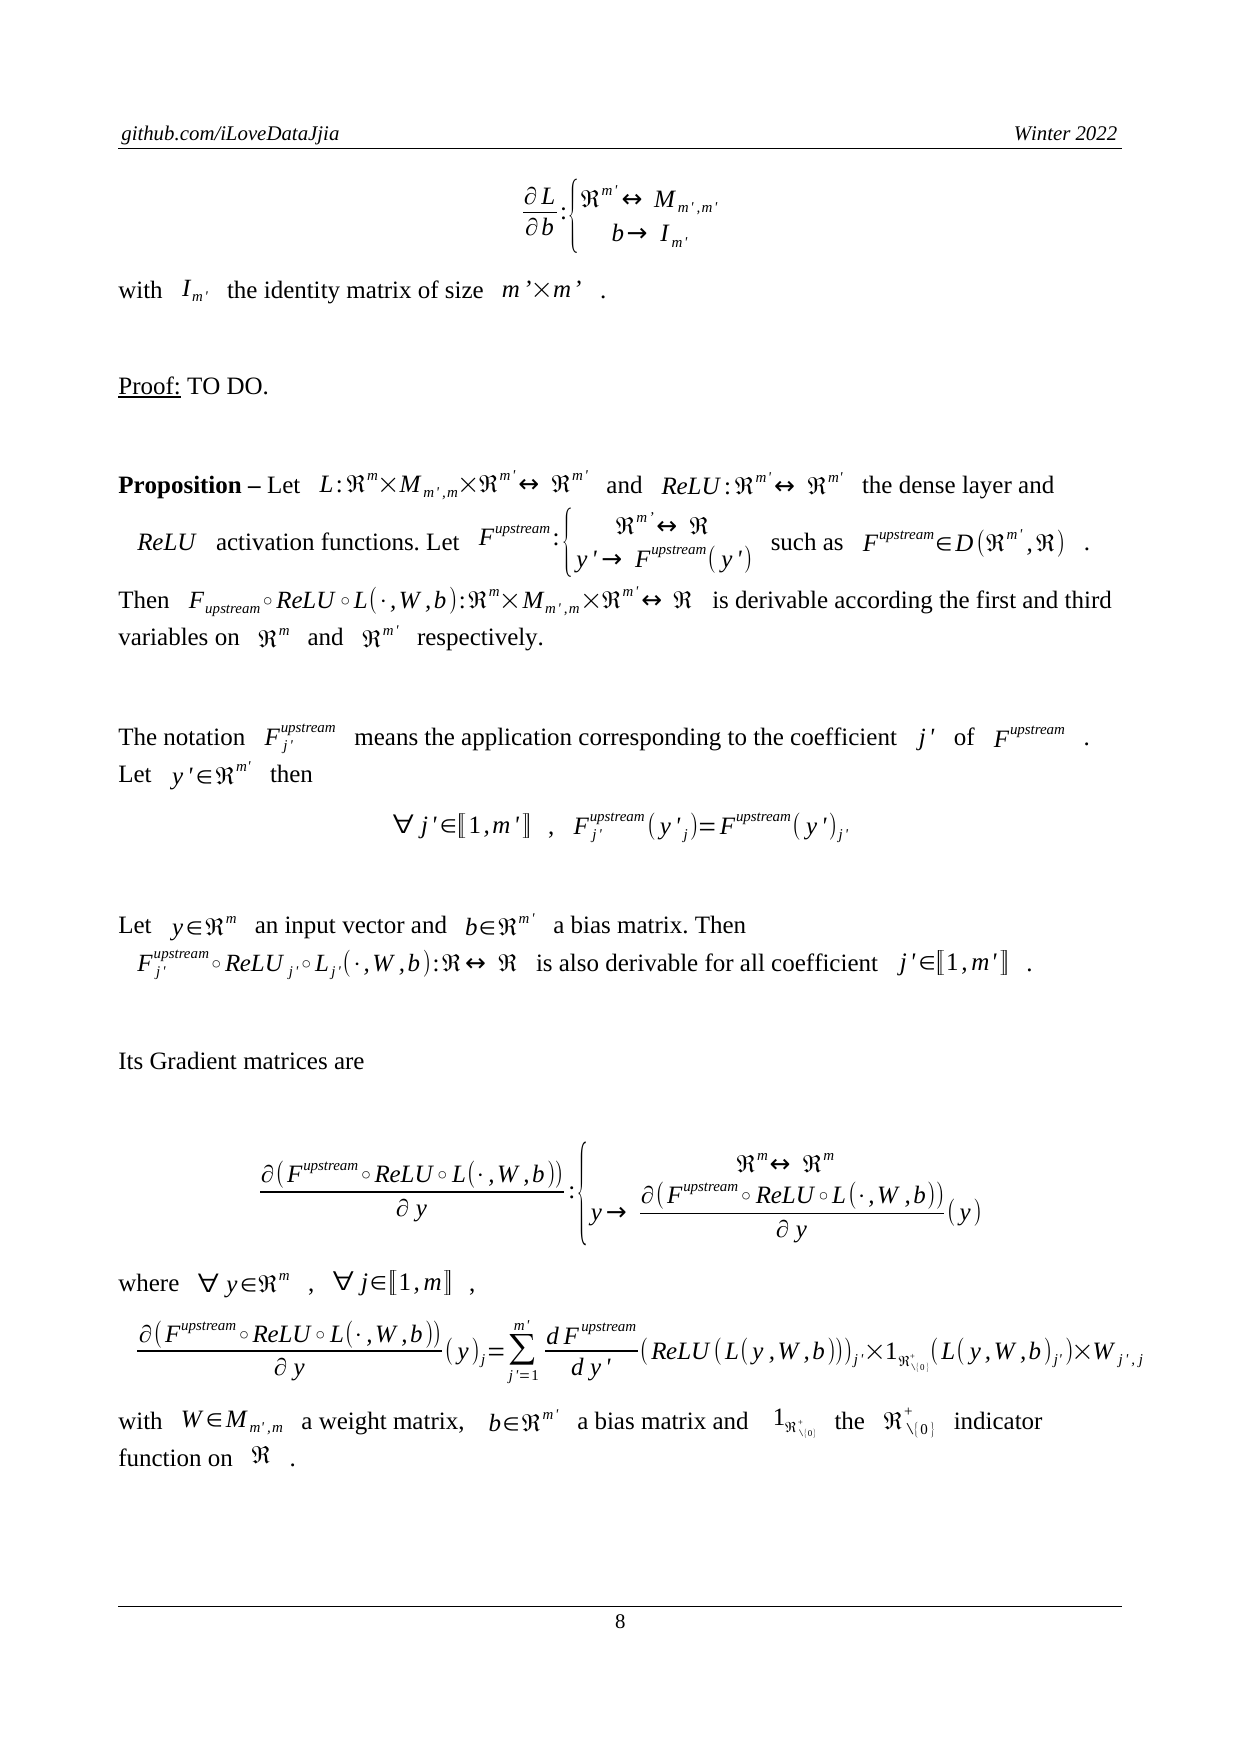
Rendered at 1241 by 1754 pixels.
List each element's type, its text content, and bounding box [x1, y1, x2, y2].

text , [118, 808, 1122, 843]
text where,, [118, 1267, 1122, 1298]
text withthe identity matrix of size. [118, 274, 1122, 305]
text Its Gradient matrices are [118, 1046, 1122, 1075]
text Letan input vector anda bias matrix. Thenis also derivable for all coefficient. [118, 909, 1122, 980]
text witha weight matrix, a bias matrix and theindicator function on. [118, 1403, 1122, 1472]
text Proof: TO DO. [118, 371, 1122, 400]
text The notationmeans the application corresponding to the coefficientof. Letthen [118, 719, 1122, 789]
text Proposition – Letandthe dense layer andactivation functions. Letsuch as. Thenis derivable according the first and third variables onandrespectively. [118, 467, 1122, 652]
